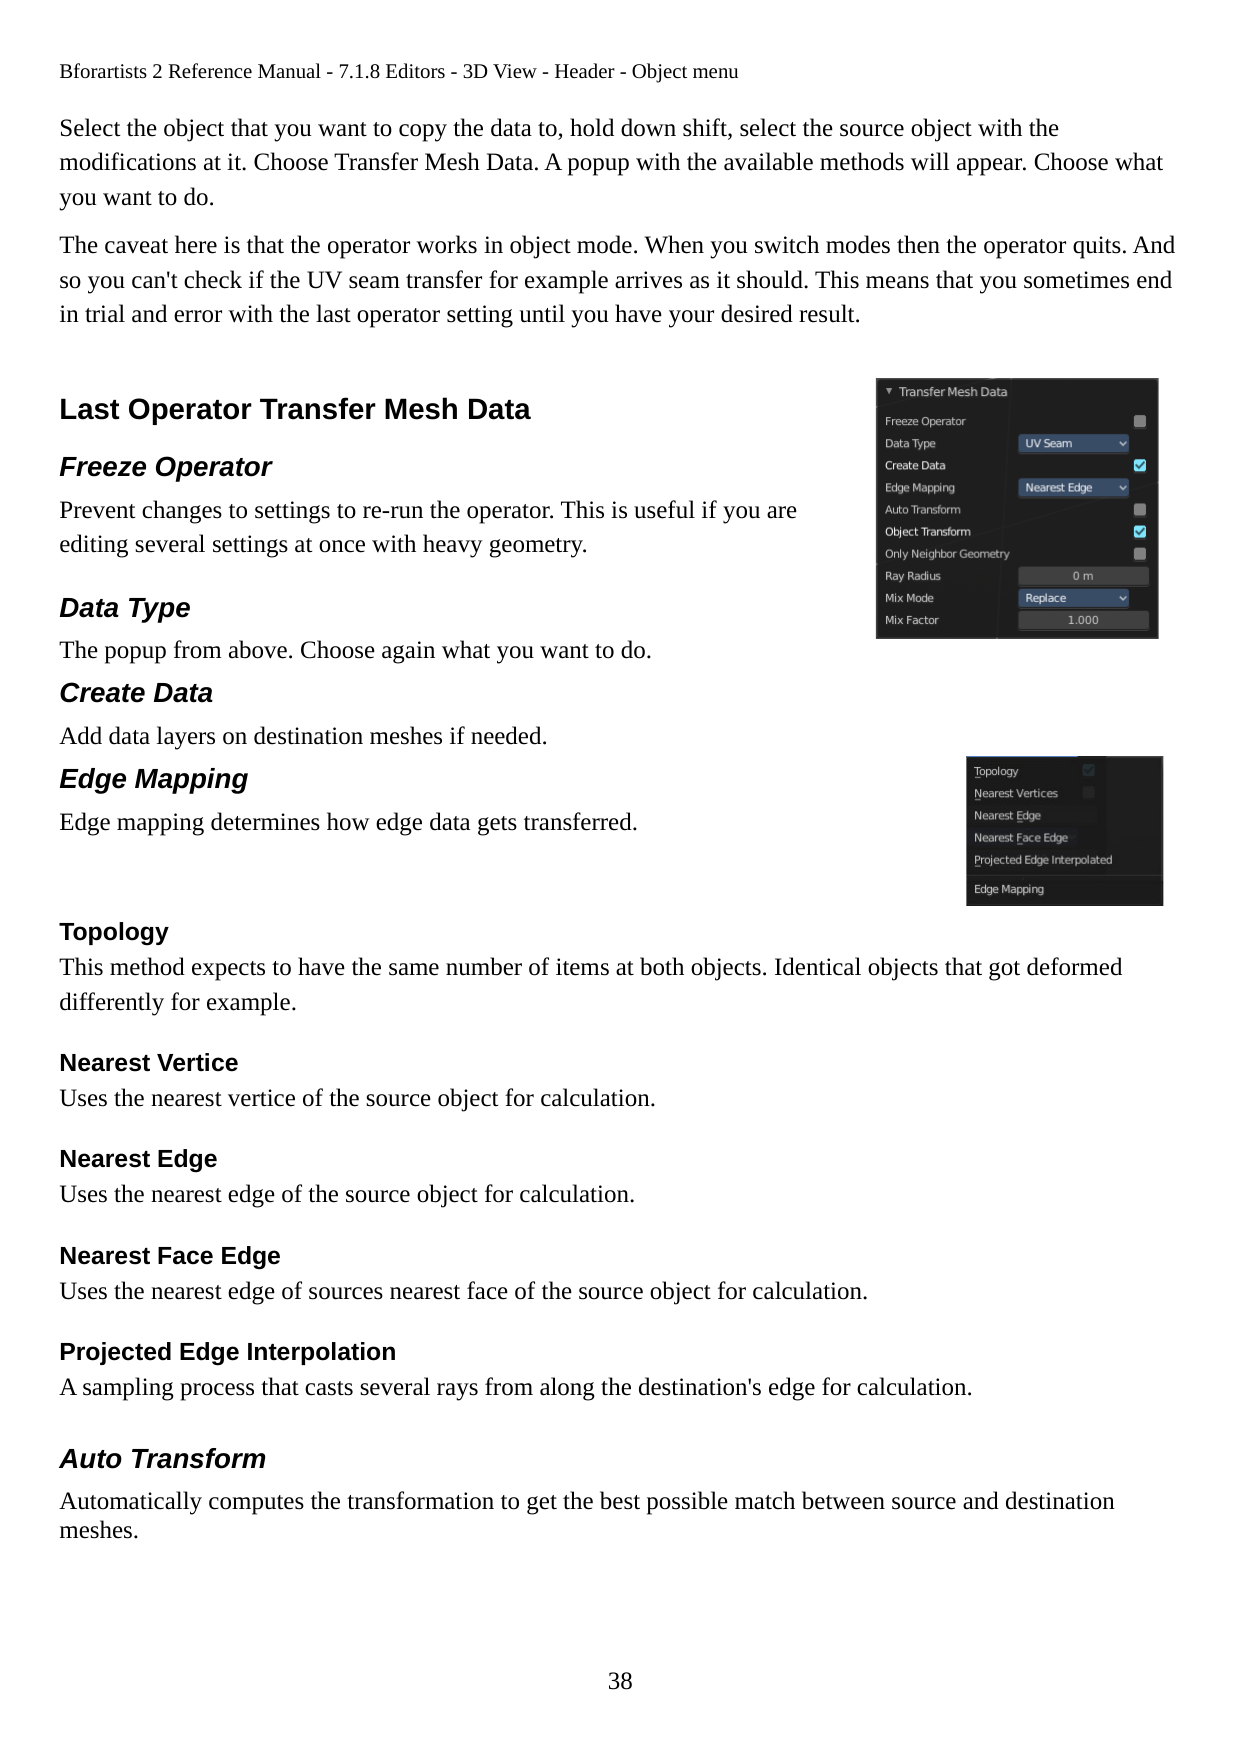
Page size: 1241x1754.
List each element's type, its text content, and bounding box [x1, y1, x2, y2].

text Prevent changes to settings to re-run the operator. This is useful if you are editing several settings at once with heavy geometry. [59, 495, 875, 558]
picture [966, 756, 1164, 906]
subtitle Nearest Edge [59, 1144, 1181, 1173]
subtitle [1159, 591, 1181, 623]
subtitle [1159, 392, 1181, 426]
text A sampling process that casts several rays from along the destination's edge for calculation. [59, 1372, 1181, 1401]
text Edge mapping determines how edge data gets transferred. [59, 807, 966, 836]
subtitle Auto Transform [59, 1442, 1181, 1474]
subtitle Nearest Face Edge [59, 1241, 1181, 1269]
text Uses the nearest edge of sources nearest face of the source object for calculation. [59, 1276, 1181, 1304]
subtitle Projected Edge Interpolation [59, 1337, 1181, 1366]
subtitle Last Operator Transfer Mesh Data [59, 392, 875, 426]
subtitle Edge Mapping [59, 762, 966, 794]
text The popup from above. Choose again what you want to do. [59, 636, 1181, 664]
subtitle [1164, 762, 1181, 794]
picture [875, 378, 1159, 639]
text Add data layers on destination meshes if needed. [59, 721, 1181, 750]
text This method expects to have the same number of items at both objects. Identical objects that got deformed differently for example. [59, 952, 1181, 1015]
subtitle Data Type [59, 591, 875, 623]
text Automatically computes the transformation to get the best possible match between source and destination meshes. [59, 1486, 1181, 1544]
text The caveat here is that the operator works in object mode. When you switch modes then the operator quits. And so you can't check if the UV seam transfer for example arrives as it should. This means that you sometimes end in trial and error with the last operator setting until you have your desired result. [59, 231, 1181, 328]
text Uses the nearest edge of the source object for calculation. [59, 1179, 1181, 1208]
subtitle Topology [59, 917, 1181, 946]
subtitle Nearest Vertice [59, 1048, 1181, 1077]
subtitle [1159, 451, 1181, 483]
text Select the object that you want to copy the data to, hold down shift, select the source object with the modifications at it. Choose Transfer Mesh Data. A popup with the available methods will appear. Choose what you want to do. [59, 113, 1181, 210]
subtitle Freeze Operator [59, 451, 875, 483]
text Uses the nearest vertice of the source object for calculation. [59, 1083, 1181, 1112]
subtitle Create Data [59, 677, 1181, 709]
